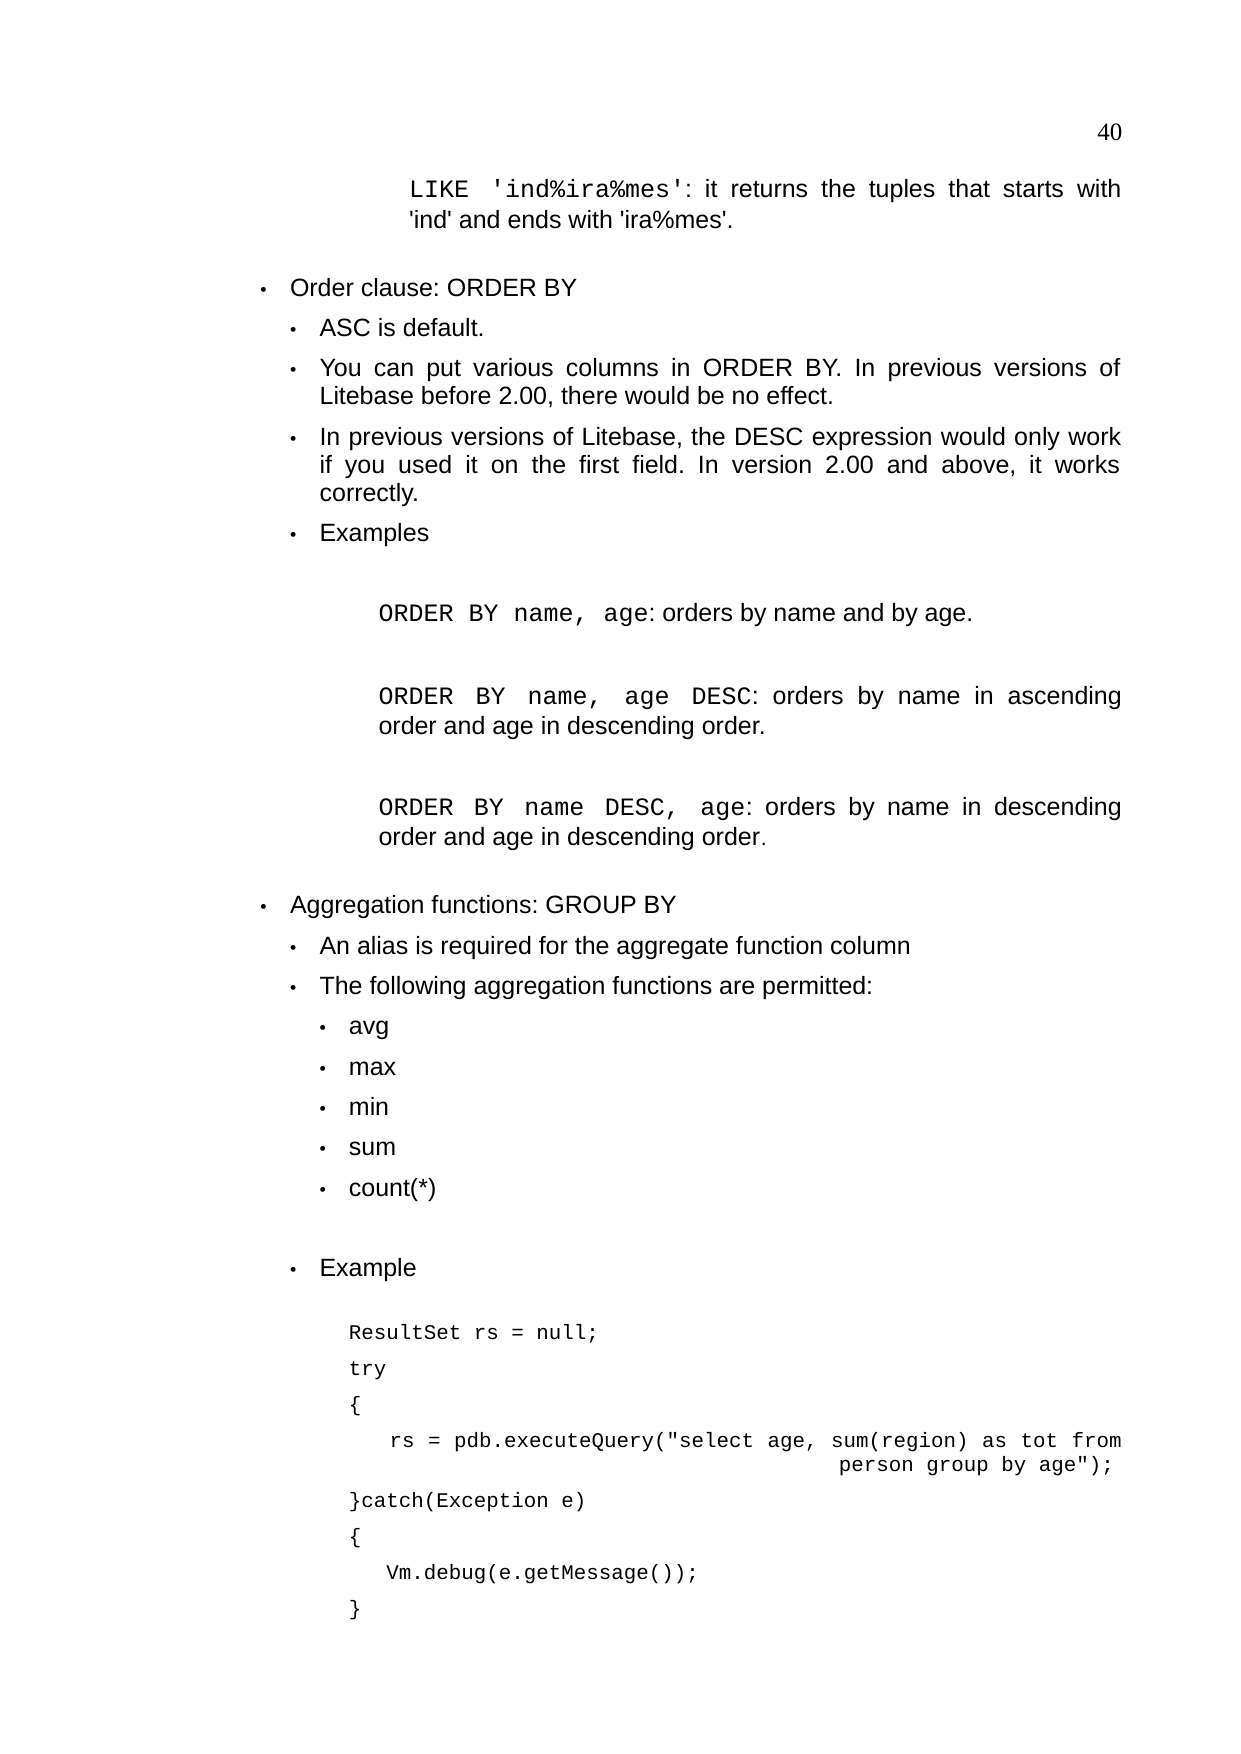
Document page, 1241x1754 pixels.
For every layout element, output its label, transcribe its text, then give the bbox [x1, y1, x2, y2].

list sum [319, 1133, 1122, 1161]
list Vm.debug(e.getMessage()); [319, 1562, 1122, 1586]
list LIKE 'ind%ira%mes': it returns the tuples that starts with 'ind' and ends with 'ira%mes'. [379, 175, 1122, 261]
list ResultSet rs = null; [319, 1322, 1122, 1346]
list An alias is required for the aggregate function column [290, 931, 1122, 959]
list max [319, 1052, 1122, 1080]
list ASC is default. [290, 314, 1122, 342]
list Order clause: ORDER BY [260, 274, 1122, 302]
list try [319, 1358, 1122, 1382]
list count(*) [319, 1173, 1122, 1201]
list Aggregation functions: GROUP BY [260, 891, 1122, 919]
list ORDER BY name, age DESC: orders by name in ascending order and age in descending order. [349, 682, 1122, 740]
list avg [319, 1012, 1122, 1040]
list } [319, 1598, 1122, 1622]
list The following aggregation functions are permitted: [290, 972, 1122, 1000]
list }catch(Exception e) [319, 1490, 1122, 1514]
list ORDER BY name, age: orders by name and by age. [349, 599, 1122, 629]
list { [319, 1394, 1122, 1418]
list You can put various columns in ORDER BY. In previous versions of Litebase before 2.00, there would be no effect. [290, 354, 1122, 410]
list In previous versions of Litebase, the DESC expression would only work if you used it on the first field. In version 2.00 and above, it works correctly. [290, 422, 1122, 506]
list min [319, 1093, 1122, 1121]
list ORDER BY name DESC, age: orders by name in descending order and age in descending order. [349, 793, 1122, 879]
list Examples [290, 519, 1122, 547]
list Example [290, 1254, 1122, 1310]
list { [319, 1526, 1122, 1550]
list rs = pdb.executeQuery("select age, sum(region) as tot from person group by age"); [319, 1430, 1122, 1478]
